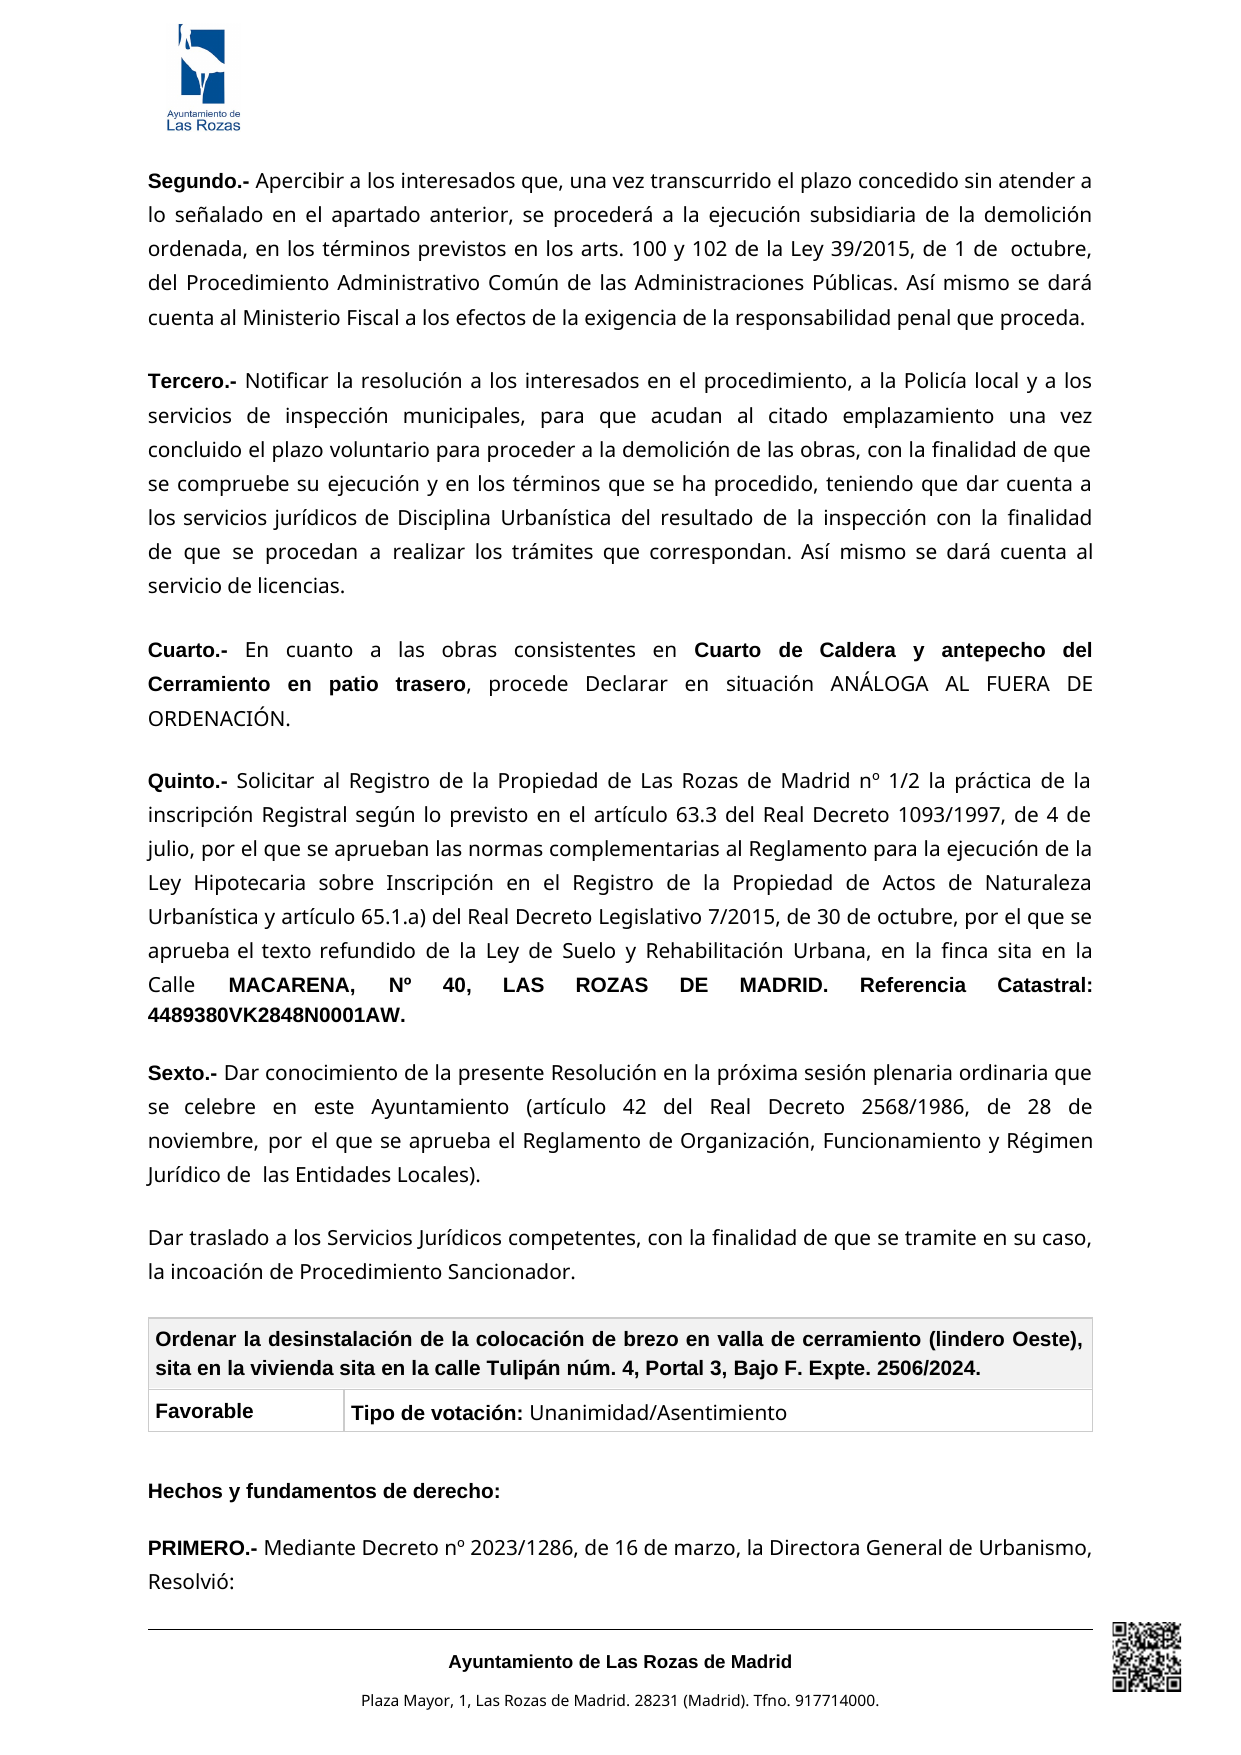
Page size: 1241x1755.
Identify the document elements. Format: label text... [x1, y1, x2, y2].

text Tercero.- Notificar la resolución a los interesados en el procedimiento, a la Policía local y a los servicios de inspección municipales, para que acudan al citado emplazamiento una vez concluido el plazo voluntario para proceder a la demolición de las obras, con la finalidad de que se compruebe su ejecución y en los términos que se ha procedido, teniendo que dar cuenta a los servicios jurídicos de Disciplina Urbanística del resultado de la inspección con la finalidad de que se procedan a realizar los trámites que correspondan. Así mismo se dará cuenta al servicio de licencias. [148, 367, 1093, 599]
subtitle Hechos y fundamentos de derecho: [148, 1478, 1105, 1502]
text Segundo.- Apercibir a los interesados que, una vez transcurrido el plazo concedido sin atender a lo señalado en el apartado anterior, se procederá a la ejecución subsidiaria de la demolición ordenada, en los términos previstos en los arts. 100 y 102 de la Ley 39/2015, de 1 de octubre, del Procedimiento Administrativo Común de las Administraciones Públicas. Así mismo se dará cuenta al Ministerio Fiscal a los efectos de la exigencia de la responsabilidad penal que proceda. [148, 166, 1093, 331]
table_cell Tipo de votación: Unanimidad/Asentimiento [345, 1390, 1092, 1431]
text Quinto.- Solicitar al Registro de la Propiedad de Las Rozas de Madrid nº 1/2 la práctica de la inscripción Registral según lo previsto en el artículo 63.3 del Real Decreto 1093/1997, de 4 de julio, por el que se aprueban las normas complementarias al Reglamento para la ejecución de la Ley Hipotecaria sobre Inscripción en el Registro de la Propiedad de Actos de Naturaleza Urbanística y artículo 65.1.a) del Real Decreto Legislativo 7/2015, de 30 de octubre, por el que se aprueba el texto refundido de la Ley de Suelo y Rehabilitación Urbana, en la finca sita en la Calle MACARENA, Nº 40, LAS ROZAS DE MADRID. Referencia Catastral: 4489380VK2848N0001AW. [148, 766, 1093, 1027]
text Cuarto.- En cuanto a las obras consistentes en Cuarto de Caldera y antepecho del Cerramiento en patio trasero, procede Declarar en situación ANÁLOGA AL FUERA DE ORDENACIÓN. [148, 635, 1093, 732]
text PRIMERO.- Mediante Decreto nº 2023/1286, de 16 de marzo, la Directora General de Urbanismo, Resolvió: [148, 1533, 1093, 1596]
table_cell Favorable [149, 1390, 343, 1431]
text Sexto.- Dar conocimiento de la presente Resolución en la próxima sesión plenaria ordinaria que se celebre en este Ayuntamiento (artículo 42 del Real Decreto 2568/1986, de 28 de noviembre, por el que se aprueba el Reglamento de Organización, Funcionamiento y Régimen Jurídico de las Entidades Locales). [148, 1058, 1093, 1188]
text Dar traslado a los Servicios Jurídicos competentes, con la finalidad de que se tramite en su caso, la incoación de Procedimiento Sancionador. [148, 1223, 1093, 1286]
table_header Ordenar la desinstalación de la colocación de brezo en valla de cerramiento (lindero Oeste), sita en la vivienda sita en la calle Tulipán núm. 4, Portal 3, Bajo F. Expte. 2506/2024. [149, 1319, 1092, 1388]
